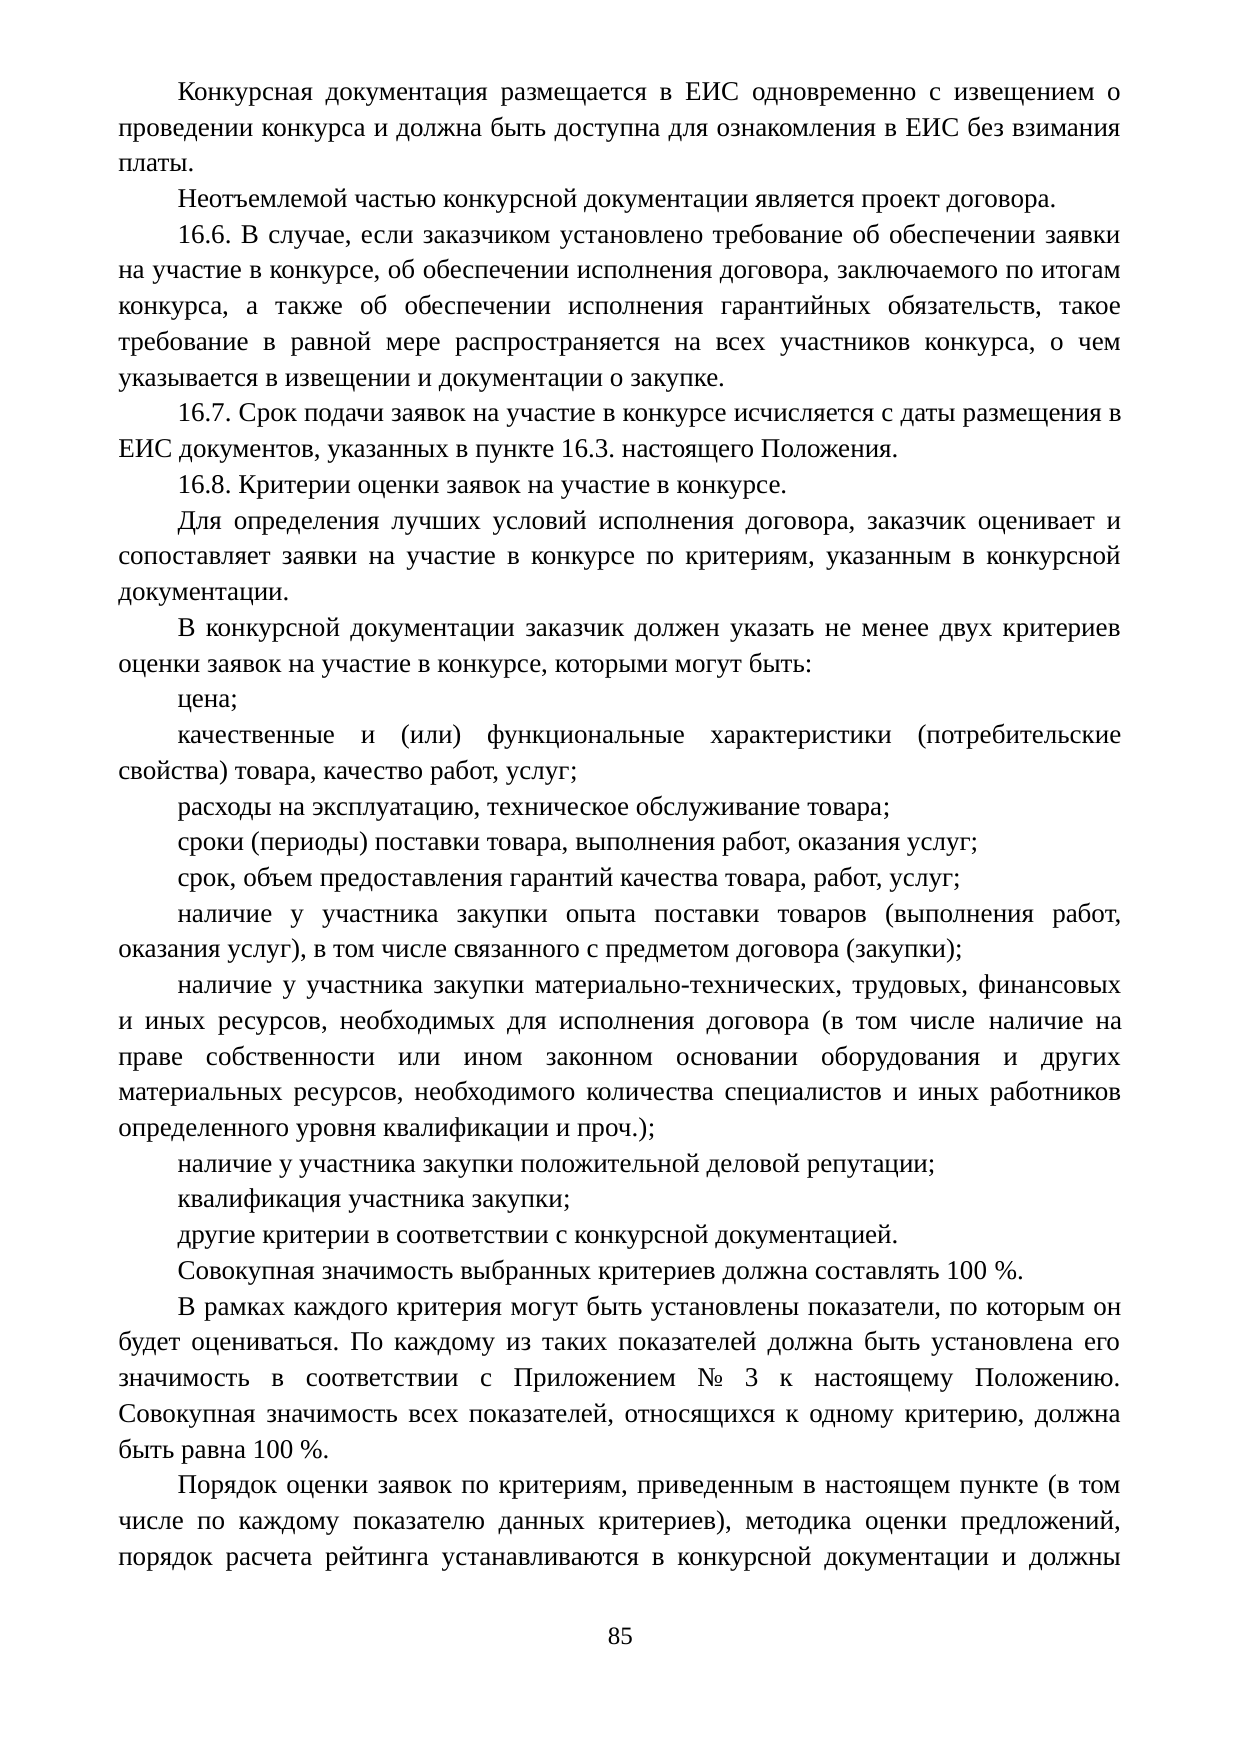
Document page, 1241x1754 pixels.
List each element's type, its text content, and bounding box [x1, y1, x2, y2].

text В конкурсной документации заказчик должен указать не менее двух критериев оценки заявок на участие в конкурсе, которыми могут быть: [118, 611, 1122, 678]
text другие критерии в соответствии с конкурсной документацией. [118, 1218, 1122, 1249]
text срок, объем предоставления гарантий качества товара, работ, услуг; [118, 861, 1122, 892]
text 16.7. Срок подачи заявок на участие в конкурсе исчисляется с даты размещения в ЕИС документов, указанных в пункте 16.3. настоящего Положения. [118, 397, 1122, 463]
text Совокупная значимость выбранных критериев должна составлять 100 %. [118, 1254, 1122, 1285]
text наличие у участника закупки опыта поставки товаров (выполнения работ, оказания услуг), в том числе связанного с предметом договора (закупки); [118, 897, 1122, 964]
text цена; [118, 682, 1122, 713]
text квалификация участника закупки; [118, 1183, 1122, 1214]
text сроки (периоды) поставки товара, выполнения работ, оказания услуг; [118, 825, 1122, 856]
text наличие у участника закупки положительной деловой репутации; [118, 1147, 1122, 1178]
text Неотъемлемой частью конкурсной документации является проект договора. [118, 182, 1122, 213]
text наличие у участника закупки материально-технических, трудовых, финансовых и иных ресурсов, необходимых для исполнения договора (в том числе наличие на праве собственности или ином законном основании оборудования и других материальных ресурсов, необходимого количества специалистов и иных работников определенного уровня квалификации и проч.); [118, 968, 1122, 1142]
text Порядок оценки заявок по критериям, приведенным в настоящем пункте (в том числе по каждому показателю данных критериев), методика оценки предложений, порядок расчета рейтинга устанавливаются в конкурсной документации и должны [118, 1468, 1122, 1571]
text Конкурсная документация размещается в ЕИС одновременно с извещением о проведении конкурса и должна быть доступна для ознакомления в ЕИС без взимания платы. [118, 75, 1122, 178]
text 16.8. Критерии оценки заявок на участие в конкурсе. [118, 468, 1122, 499]
text Для определения лучших условий исполнения договора, заказчик оценивает и сопоставляет заявки на участие в конкурсе по критериям, указанным в конкурсной документации. [118, 504, 1122, 606]
text качественные и (или) функциональные характеристики (потребительские свойства) товара, качество работ, услуг; [118, 718, 1122, 785]
text В рамках каждого критерия могут быть установлены показатели, по которым он будет оцениваться. По каждому из таких показателей должна быть установлена его значимость в соответствии с Приложением № 3 к настоящему Положению. Совокупная значимость всех показателей, относящихся к одному критерию, должна быть равна 100 %. [118, 1290, 1122, 1464]
text расходы на эксплуатацию, техническое обслуживание товара; [118, 789, 1122, 821]
text 16.6. В случае, если заказчиком установлено требование об обеспечении заявки на участие в конкурсе, об обеспечении исполнения договора, заключаемого по итогам конкурса, а также об обеспечении исполнения гарантийных обязательств, такое требование в равной мере распространяется на всех участников конкурса, о чем указывается в извещении и документации о закупке. [118, 218, 1122, 392]
